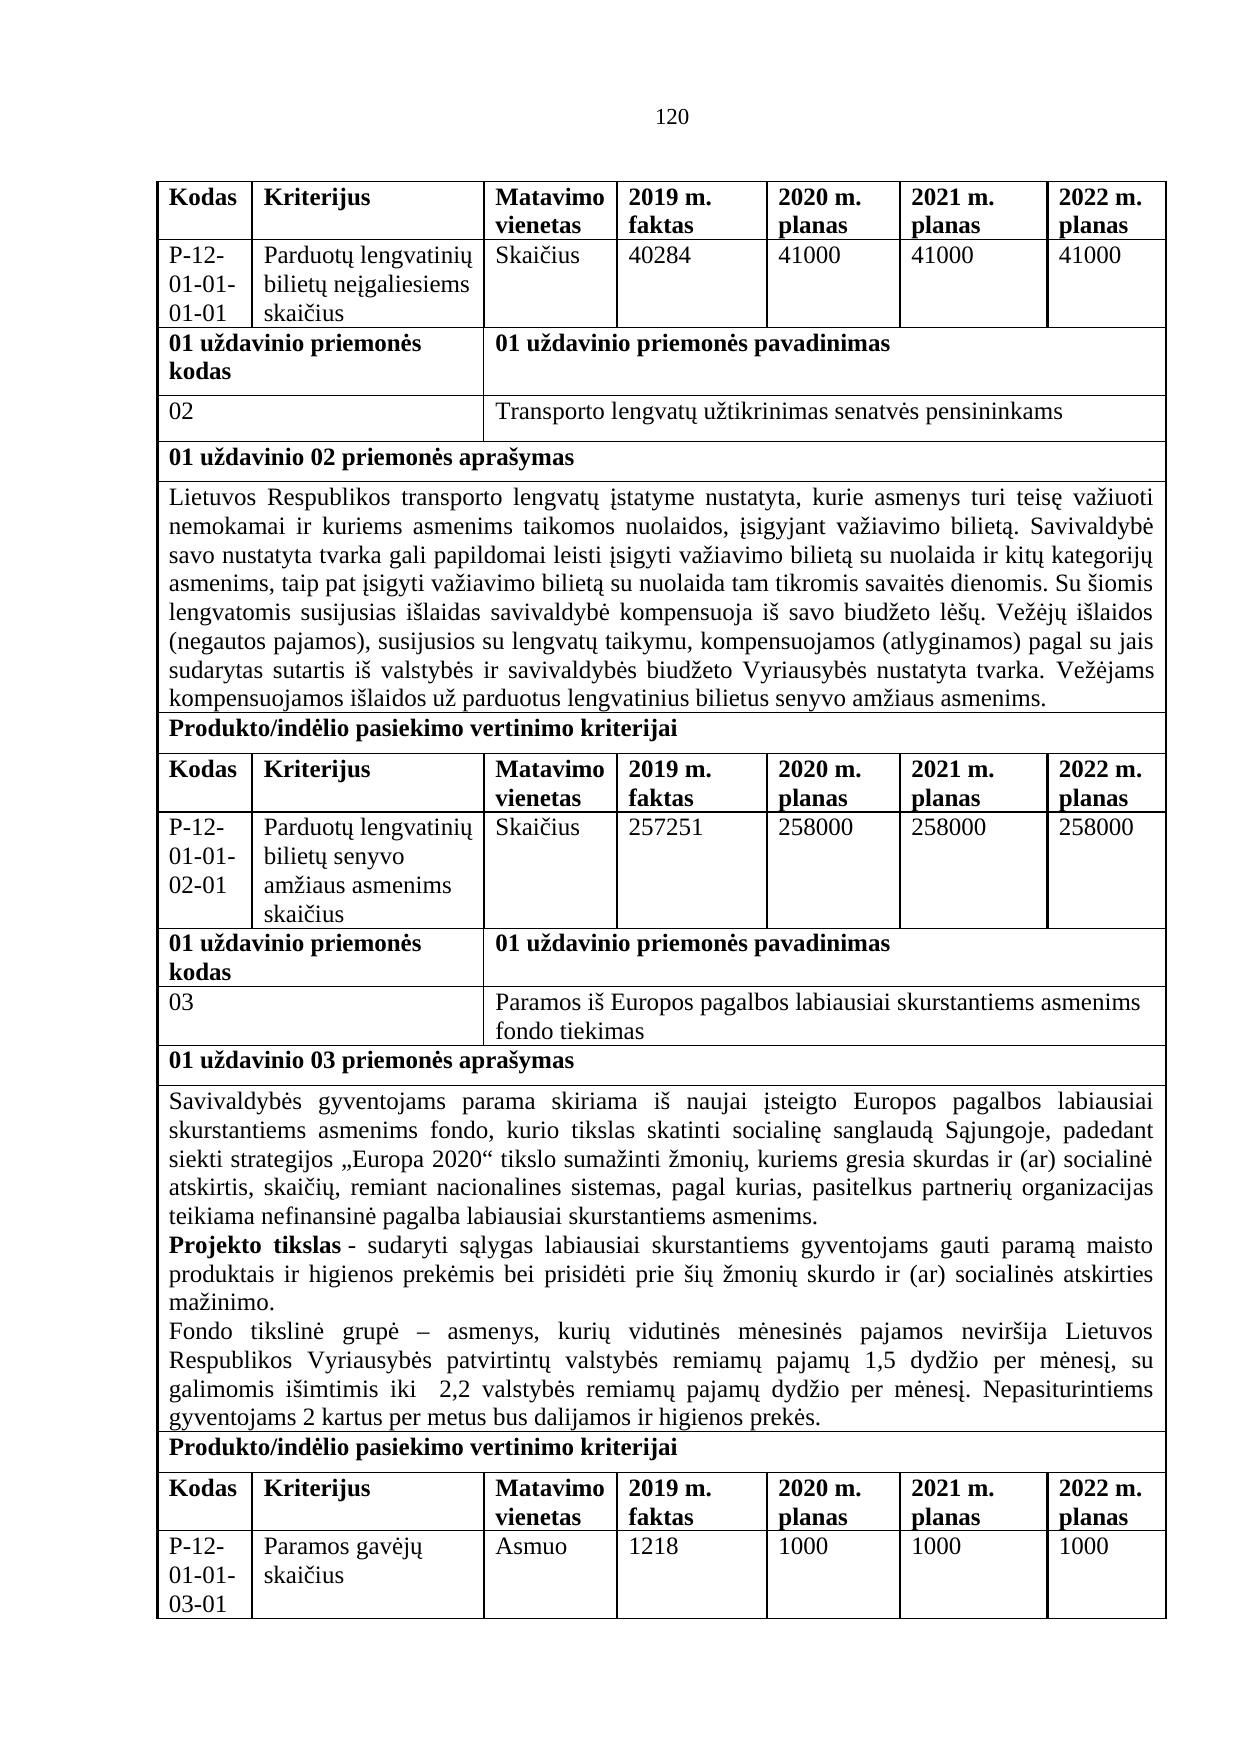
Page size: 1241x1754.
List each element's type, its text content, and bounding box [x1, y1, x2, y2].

table_cell Kodas [159, 754, 251, 811]
table_cell 01 uždavinio priemonės pavadinimas [484, 328, 1165, 395]
table_cell 258000 [901, 813, 1046, 927]
table_cell Produkto/indėlio pasiekimo vertinimo kriterijai [159, 1432, 1165, 1472]
table_cell 01 uždavinio priemonės kodas [159, 328, 483, 395]
table_cell Skaičius [485, 813, 616, 927]
table_cell Parduotų lengvatinių bilietų senyvo amžiaus asmenims skaičius [253, 813, 483, 927]
table_cell 2019 m. faktas [618, 754, 766, 811]
table_cell 1000 [901, 1531, 1046, 1618]
table_cell 41000 [1049, 240, 1165, 327]
table_cell P-12-01-01-03-01 [159, 1531, 251, 1618]
table_cell Kodas [159, 1473, 251, 1530]
table_cell Transporto lengvatų užtikrinimas senatvės pensininkams [484, 396, 1165, 441]
table_cell 1000 [1049, 1531, 1165, 1618]
table_cell Savivaldybės gyventojams parama skiriama iš naujai įsteigto Europos pagalbos labiausiai skurstantiems asmenims fondo, kurio tikslas skatinti socialinę sanglaudą Sąjungoje, padedant siekti strategijos „Europa 2020“ tikslo sumažinti žmonių, kuriems gresia skurdas ir (ar) socialinė atskirtis, skaičių, remiant nacionalines sistemas, pagal kurias, pasitelkus partnerių organizacijas teikiama nefinansinė pagalba labiausiai skurstantiems asmenims. Projekto tikslas - sudaryti sąlygas labiausiai skurstantiems gyventojams gauti paramą maisto produktais ir higienos prekėmis bei prisidėti prie šių žmonių skurdo ir (ar) socialinės atskirties mažinimo. Fondo tikslinė grupė – asmenys, kurių vidutinės mėnesinės pajamos neviršija Lietuvos Respublikos Vyriausybės patvirtintų valstybės remiamų pajamų 1,5 dydžio per mėnesį, su galimomis išimtimis iki 2,2 valstybės remiamų pajamų dydžio per mėnesį. Nepasiturintiems gyventojams 2 kartus per metus bus dalijamos ir higienos prekės. [159, 1086, 1165, 1431]
table_cell 2021 m. planas [901, 754, 1046, 811]
table_cell 02 [159, 396, 483, 441]
table_cell Matavimo vienetas [485, 754, 616, 811]
table_cell Asmuo [485, 1531, 616, 1618]
table_cell 41000 [768, 240, 899, 327]
table_cell 258000 [1049, 813, 1165, 927]
table_cell 2021 m. planas [901, 182, 1046, 239]
table_cell 01 uždavinio 02 priemonės aprašymas [159, 442, 1165, 481]
table_cell Produkto/indėlio pasiekimo vertinimo kriterijai [159, 713, 1165, 753]
table_cell 2020 m. planas [768, 754, 899, 811]
table_cell 1218 [618, 1531, 766, 1618]
table_cell Matavimo vienetas [485, 1473, 616, 1530]
table_cell Paramos iš Europos pagalbos labiausiai skurstantiems asmenims fondo tiekimas [484, 987, 1165, 1044]
table_cell Matavimo vienetas [485, 182, 616, 239]
table_cell Kriterijus [253, 1473, 483, 1530]
table_cell P-12-01-01-02-01 [159, 813, 251, 927]
table_cell 01 uždavinio priemonės kodas [159, 929, 483, 986]
table_cell 2020 m. planas [768, 182, 899, 239]
table_cell Lietuvos Respublikos transporto lengvatų įstatyme nustatyta, kurie asmenys turi teisę važiuoti nemokamai ir kuriems asmenims taikomos nuolaidos, įsigyjant važiavimo bilietą. Savivaldybė savo nustatyta tvarka gali papildomai leisti įsigyti važiavimo bilietą su nuolaida ir kitų kategorijų asmenims, taip pat įsigyti važiavimo bilietą su nuolaida tam tikromis savaitės dienomis. Su šiomis lengvatomis susijusias išlaidas savivaldybė kompensuoja iš savo biudžeto lėšų. Vežėjų išlaidos (negautos pajamos), susijusios su lengvatų taikymu, kompensuojamos (atlyginamos) pagal su jais sudarytas sutartis iš valstybės ir savivaldybės biudžeto Vyriausybės nustatyta tvarka. Vežėjams kompensuojamos išlaidos už parduotus lengvatinius bilietus senyvo amžiaus asmenims. [159, 482, 1165, 712]
table_cell 2022 m. planas [1049, 754, 1165, 811]
table_cell 258000 [768, 813, 899, 927]
table_cell Paramos gavėjų skaičius [253, 1531, 483, 1618]
table_cell 01 uždavinio priemonės pavadinimas [484, 929, 1165, 986]
table_cell P-12-01-01-01-01 [159, 240, 251, 327]
table_cell 01 uždavinio 03 priemonės aprašymas [159, 1046, 1165, 1085]
table_cell 2019 m. faktas [618, 182, 766, 239]
table_cell 257251 [618, 813, 766, 927]
table_cell Skaičius [485, 240, 616, 327]
table_cell 1000 [768, 1531, 899, 1618]
table_cell 2022 m. planas [1049, 1473, 1165, 1530]
table_cell Kriterijus [253, 754, 483, 811]
table_cell Parduotų lengvatinių bilietų neįgaliesiems skaičius [253, 240, 483, 327]
table_cell 40284 [618, 240, 766, 327]
table_cell Kodas [159, 182, 251, 239]
table_cell 2020 m. planas [768, 1473, 899, 1530]
table_cell 2021 m. planas [901, 1473, 1046, 1530]
table_cell 2019 m. faktas [618, 1473, 766, 1530]
table_cell 41000 [901, 240, 1046, 327]
table_cell 2022 m. planas [1049, 182, 1165, 239]
table_cell 03 [159, 987, 483, 1044]
table_cell Kriterijus [253, 182, 483, 239]
